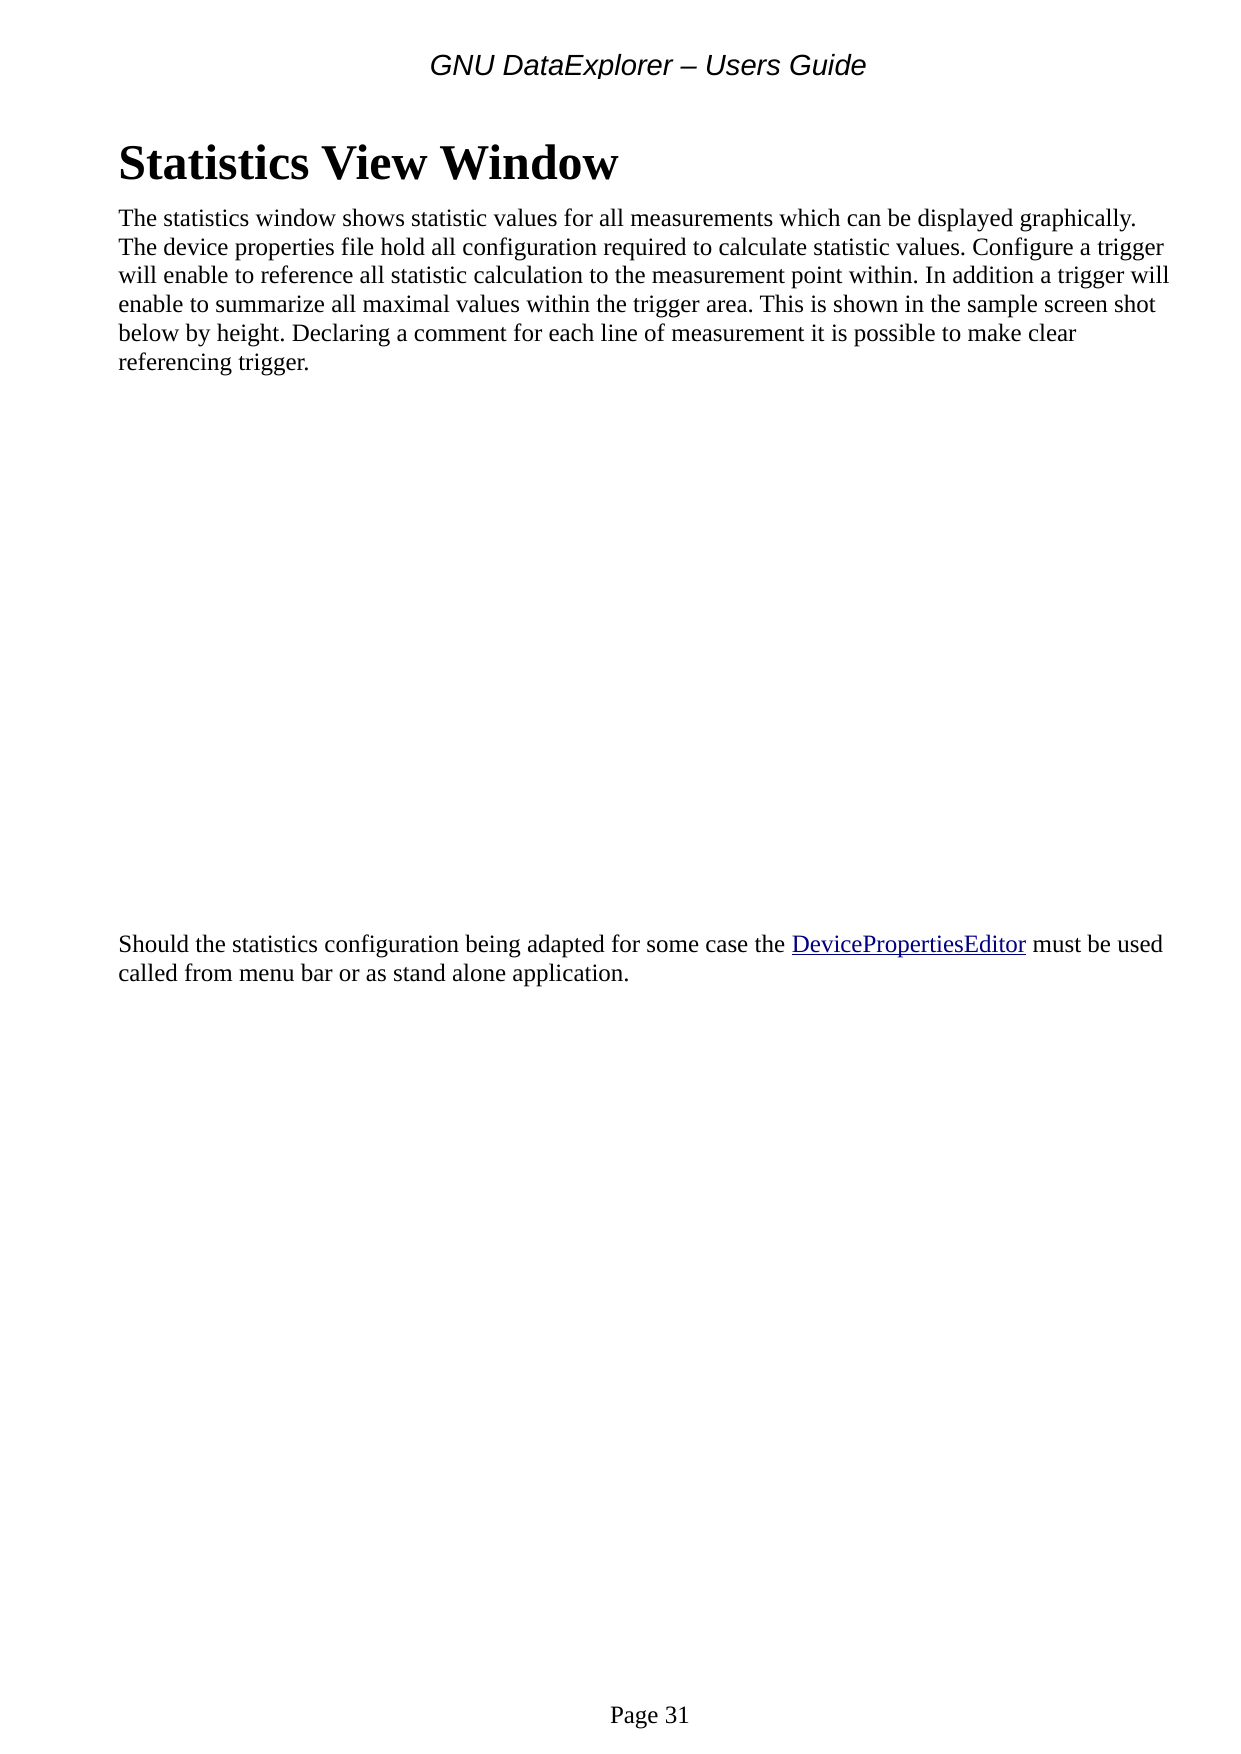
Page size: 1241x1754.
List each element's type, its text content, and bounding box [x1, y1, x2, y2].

text Should the statistics configuration being adapted for some case the DevicePropertiesEditor must be used called from menu bar or as stand alone application. [118, 929, 1181, 986]
subtitle Statistics View Window [118, 133, 1181, 190]
text The statistics window shows statistic values for all measurements which can be displayed graphically. The device properties file hold all configuration required to calculate statistic values. Configure a trigger will enable to reference all statistic calculation to the measurement point within. In addition a trigger will enable to summarize all maximal values within the trigger area. This is shown in the sample screen shot below by height. Declaring a comment for each line of measurement it is possible to make clear referencing trigger. [118, 203, 1181, 375]
